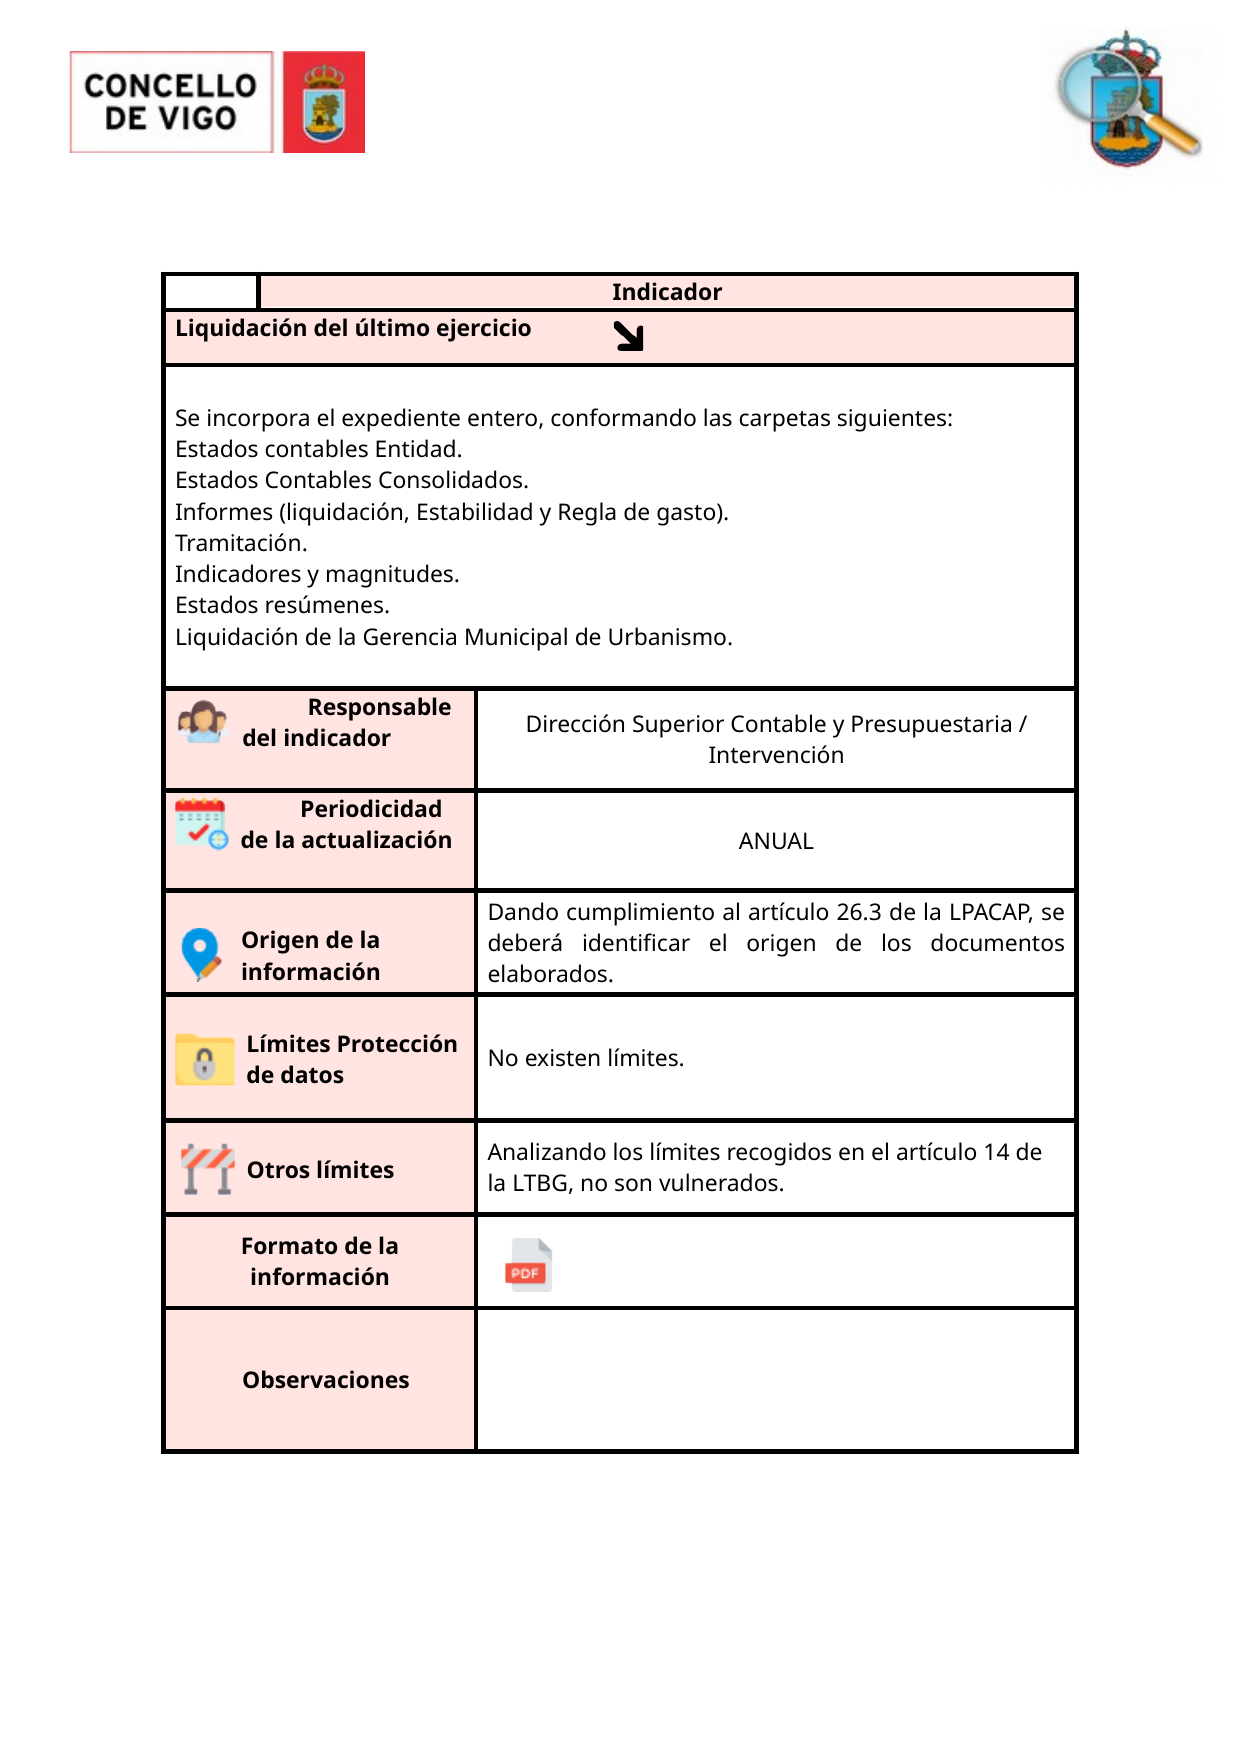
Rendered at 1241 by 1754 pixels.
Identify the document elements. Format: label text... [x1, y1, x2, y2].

picture [613, 321, 644, 351]
table_cell Dando cumplimiento al artículo 26.3 de la LPACAP, se deberá identificar el origen de los documentos elaborados. [478, 893, 1074, 992]
table_cell Otros límites [166, 1123, 474, 1212]
table_cell Se incorpora el expediente entero, conformando las carpetas siguientes: Estados contables Entidad. Estados Contables Consolidados. Informes (liquidación, Estabilidad y Regla de gasto). Tramitación. Indicadores y magnitudes. Estados resúmenes. Liquidación de la Gerencia Municipal de Urbanismo. [166, 367, 1074, 686]
picture [69, 51, 365, 153]
table_cell Formato de la información [166, 1217, 474, 1306]
table_cell No existen límites. [478, 997, 1074, 1118]
picture [175, 797, 229, 851]
table_cell Periodicidad de la actualización [166, 793, 474, 888]
table_cell Responsable del indicador [166, 691, 474, 788]
picture [502, 1238, 556, 1292]
picture [177, 695, 231, 749]
picture [175, 928, 229, 982]
table_cell Dirección Superior Contable y Presupuestaria / Intervención [478, 691, 1074, 788]
picture [175, 1030, 235, 1090]
table_cell ANUAL [478, 793, 1074, 888]
table_cell [478, 1310, 1074, 1449]
table_header Indicador [261, 276, 1074, 307]
picture [193, 940, 207, 952]
table_cell Liquidación del último ejercicio [166, 312, 1074, 363]
table_cell Límites Protección de datos [166, 997, 474, 1118]
picture [1040, 26, 1218, 186]
table_cell Analizando los límites recogidos en el artículo 14 de la LTBG, no son vulnerados. [478, 1123, 1074, 1212]
picture [181, 1143, 235, 1197]
table_cell [478, 1217, 1074, 1306]
table_cell Origen de la información [166, 893, 474, 992]
table_cell Observaciones [166, 1310, 474, 1449]
table_header [166, 276, 256, 307]
